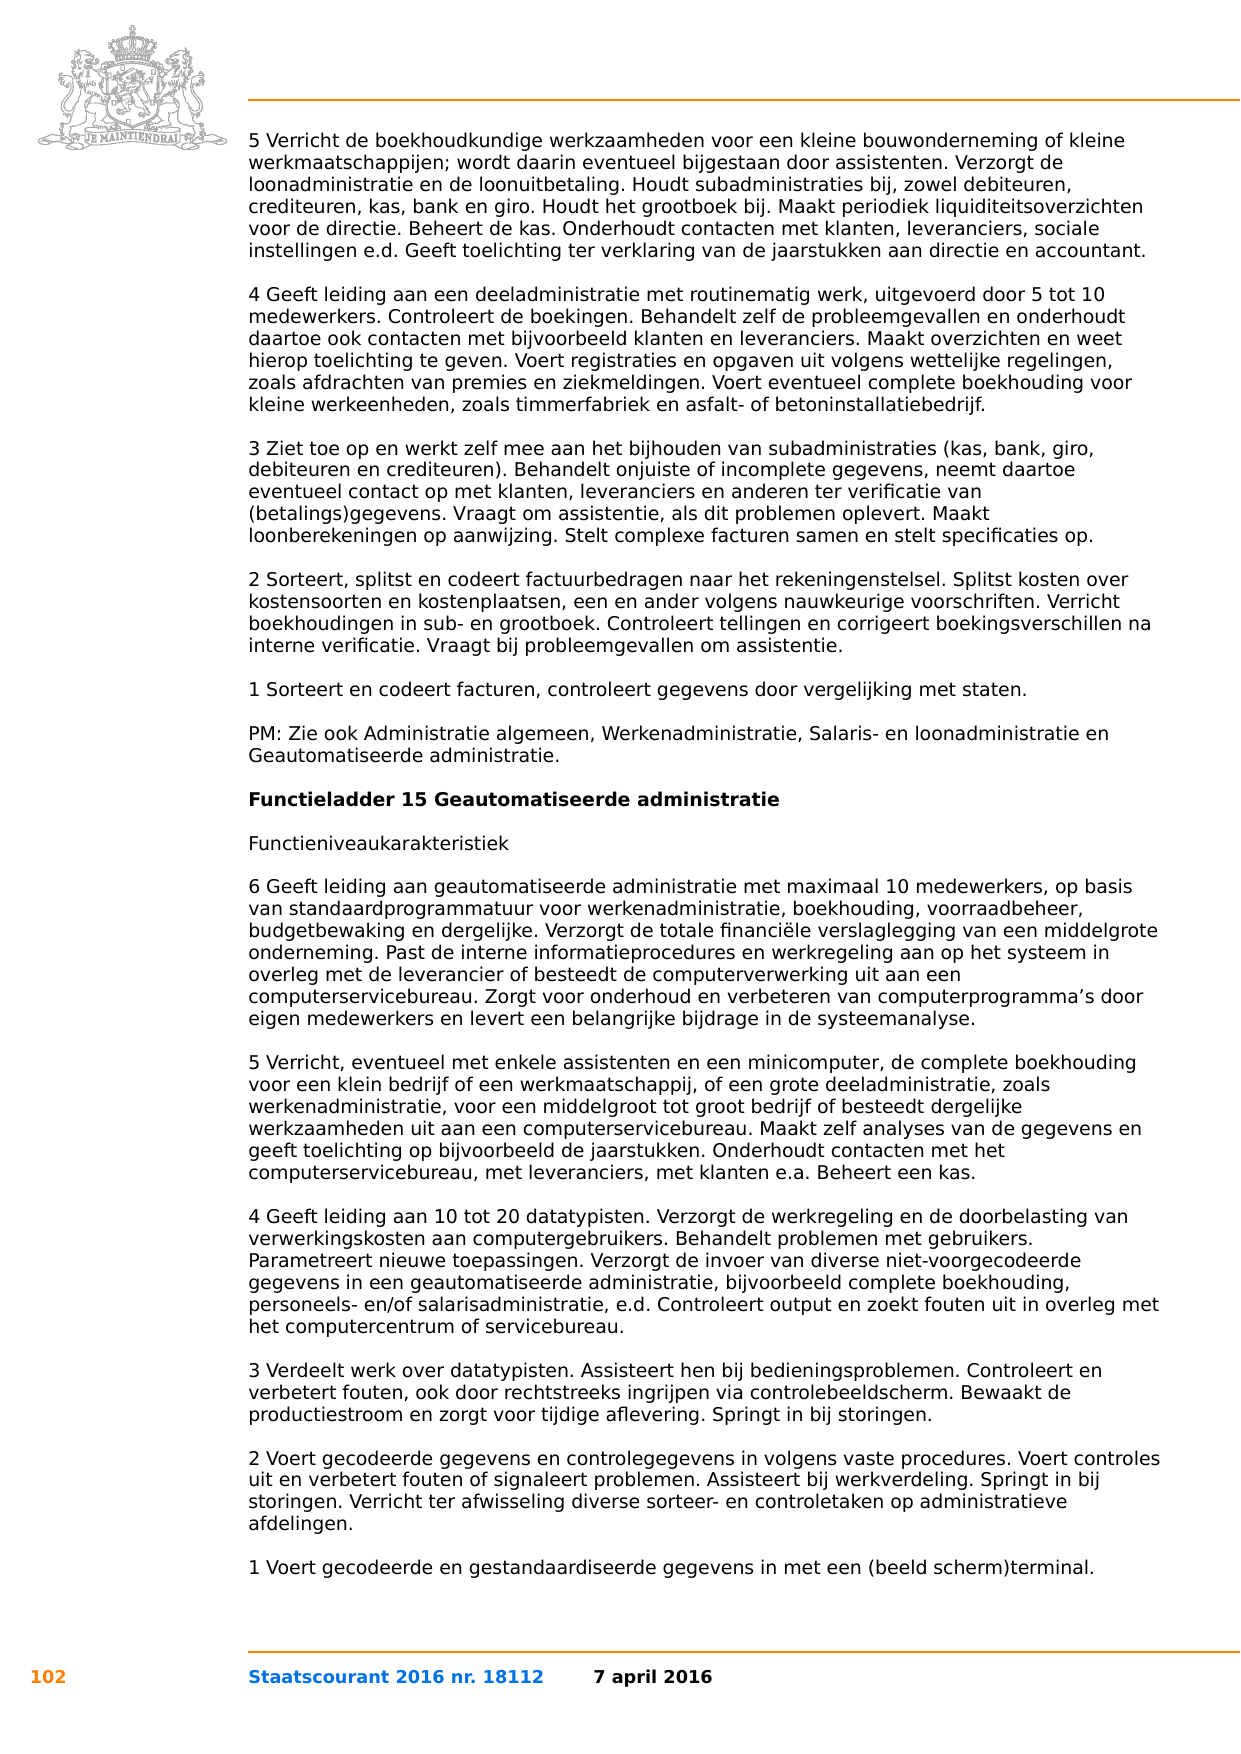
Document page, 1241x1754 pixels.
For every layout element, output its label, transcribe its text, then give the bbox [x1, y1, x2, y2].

text 2 Sorteert, splitst en codeert factuurbedragen naar het rekeningenstelsel. Splitst kosten over kostensoorten en kostenplaatsen, een en ander volgens nauwkeurige voorschriften. Verricht boekhoudingen in sub- en grootboek. Controleert tellingen en corrigeert boekingsverschillen na interne verificatie. Vraagt bij probleemgevallen om assistentie. [248, 569, 1163, 657]
picture [38, 25, 227, 150]
text 4 Geeft leiding aan een deeladministratie met routinematig werk, uitgevoerd door 5 tot 10 medewerkers. Controleert de boekingen. Behandelt zelf de probleemgevallen en onderhoudt daartoe ook contacten met bijvoorbeeld klanten en leveranciers. Maakt overzichten en weet hierop toelichting te geven. Voert registraties en opgaven uit volgens wettelijke regelingen, zoals afdrachten van premies en ziekmeldingen. Voert eventueel complete boekhouding voor kleine werkeenheden, zoals timmerfabriek en asfalt- of betoninstallatiebedrijf. [248, 284, 1163, 416]
text 1 Sorteert en codeert facturen, controleert gegevens door vergelijking met staten. [248, 679, 1163, 701]
text Functieladder 15 Geautomatiseerde administratie [248, 789, 1163, 811]
text 5 Verricht de boekhoudkundige werkzaamheden voor een kleine bouwonderneming of kleine werkmaatschappijen; wordt daarin eventueel bijgestaan door assistenten. Verzorgt de loonadministratie en de loonuitbetaling. Houdt subadministraties bij, zowel debiteuren, crediteuren, kas, bank en giro. Houdt het grootboek bij. Maakt periodiek liquiditeitsoverzichten voor de directie. Beheert de kas. Onderhoudt contacten met klanten, leveranciers, sociale instellingen e.d. Geeft toelichting ter verklaring van de jaarstukken aan directie en accountant. [248, 130, 1163, 262]
text 4 Geeft leiding aan 10 tot 20 datatypisten. Verzorgt de werkregeling en de doorbelasting van verwerkingskosten aan computergebruikers. Behandelt problemen met gebruikers. Parametreert nieuwe toepassingen. Verzorgt de invoer van diverse niet-voorgecodeerde gegevens in een geautomatiseerde administratie, bijvoorbeeld complete boekhouding, personeels- en/of salarisadministratie, e.d. Controleert output en zoekt fouten uit in overleg met het computercentrum of servicebureau. [248, 1206, 1163, 1338]
text PM: Zie ook Administratie algemeen, Werkenadministratie, Salaris- en loonadministratie en Geautomatiseerde administratie. [248, 723, 1163, 767]
text 1 Voert gecodeerde en gestandaardiseerde gegevens in met een (beeld scherm)terminal. [248, 1557, 1163, 1579]
text Functieniveaukarakteristiek [248, 832, 1163, 854]
text 5 Verricht, eventueel met enkele assistenten en een minicomputer, de complete boekhouding voor een klein bedrijf of een werkmaatschappij, of een grote deeladministratie, zoals werkenadministratie, voor een middelgroot tot groot bedrijf of besteedt dergelijke werkzaamheden uit aan een computerservicebureau. Maakt zelf analyses van de gegevens en geeft toelichting op bijvoorbeeld de jaarstukken. Onderhoudt contacten met het computerservicebureau, met leveranciers, met klanten e.a. Beheert een kas. [248, 1052, 1163, 1184]
text 3 Ziet toe op en werkt zelf mee aan het bijhouden van subadministraties (kas, bank, giro, debiteuren en crediteuren). Behandelt onjuiste of incomplete gegevens, neemt daartoe eventueel contact op met klanten, leveranciers en anderen ter verificatie van (betalings)gegevens. Vraagt om assistentie, als dit problemen oplevert. Maakt loonberekeningen op aanwijzing. Stelt complexe facturen samen en stelt specificaties op. [248, 437, 1163, 547]
text 3 Verdeelt werk over datatypisten. Assisteert hen bij bedieningsproblemen. Controleert en verbetert fouten, ook door rechtstreeks ingrijpen via controlebeeldscherm. Bewaakt de productiestroom en zorgt voor tijdige aflevering. Springt in bij storingen. [248, 1359, 1163, 1426]
text 2 Voert gecodeerde gegevens en controlegegevens in volgens vaste procedures. Voert controles uit en verbetert fouten of signaleert problemen. Assisteert bij werkverdeling. Springt in bij storingen. Verricht ter afwisseling diverse sorteer- en controletaken op administratieve afdelingen. [248, 1447, 1163, 1535]
text 6 Geeft leiding aan geautomatiseerde administratie met maximaal 10 medewerkers, op basis van standaardprogrammatuur voor werkenadministratie, boekhouding, voorraadbeheer, budgetbewaking en dergelijke. Verzorgt de totale financiële verslaglegging van een middelgrote onderneming. Past de interne informatieprocedures en werkregeling aan op het systeem in overleg met de leverancier of besteedt de computerverwerking uit aan een computerservicebureau. Zorgt voor onderhoud en verbeteren van computerprogramma’s door eigen medewerkers en levert een belangrijke bijdrage in de systeemanalyse. [248, 876, 1163, 1030]
